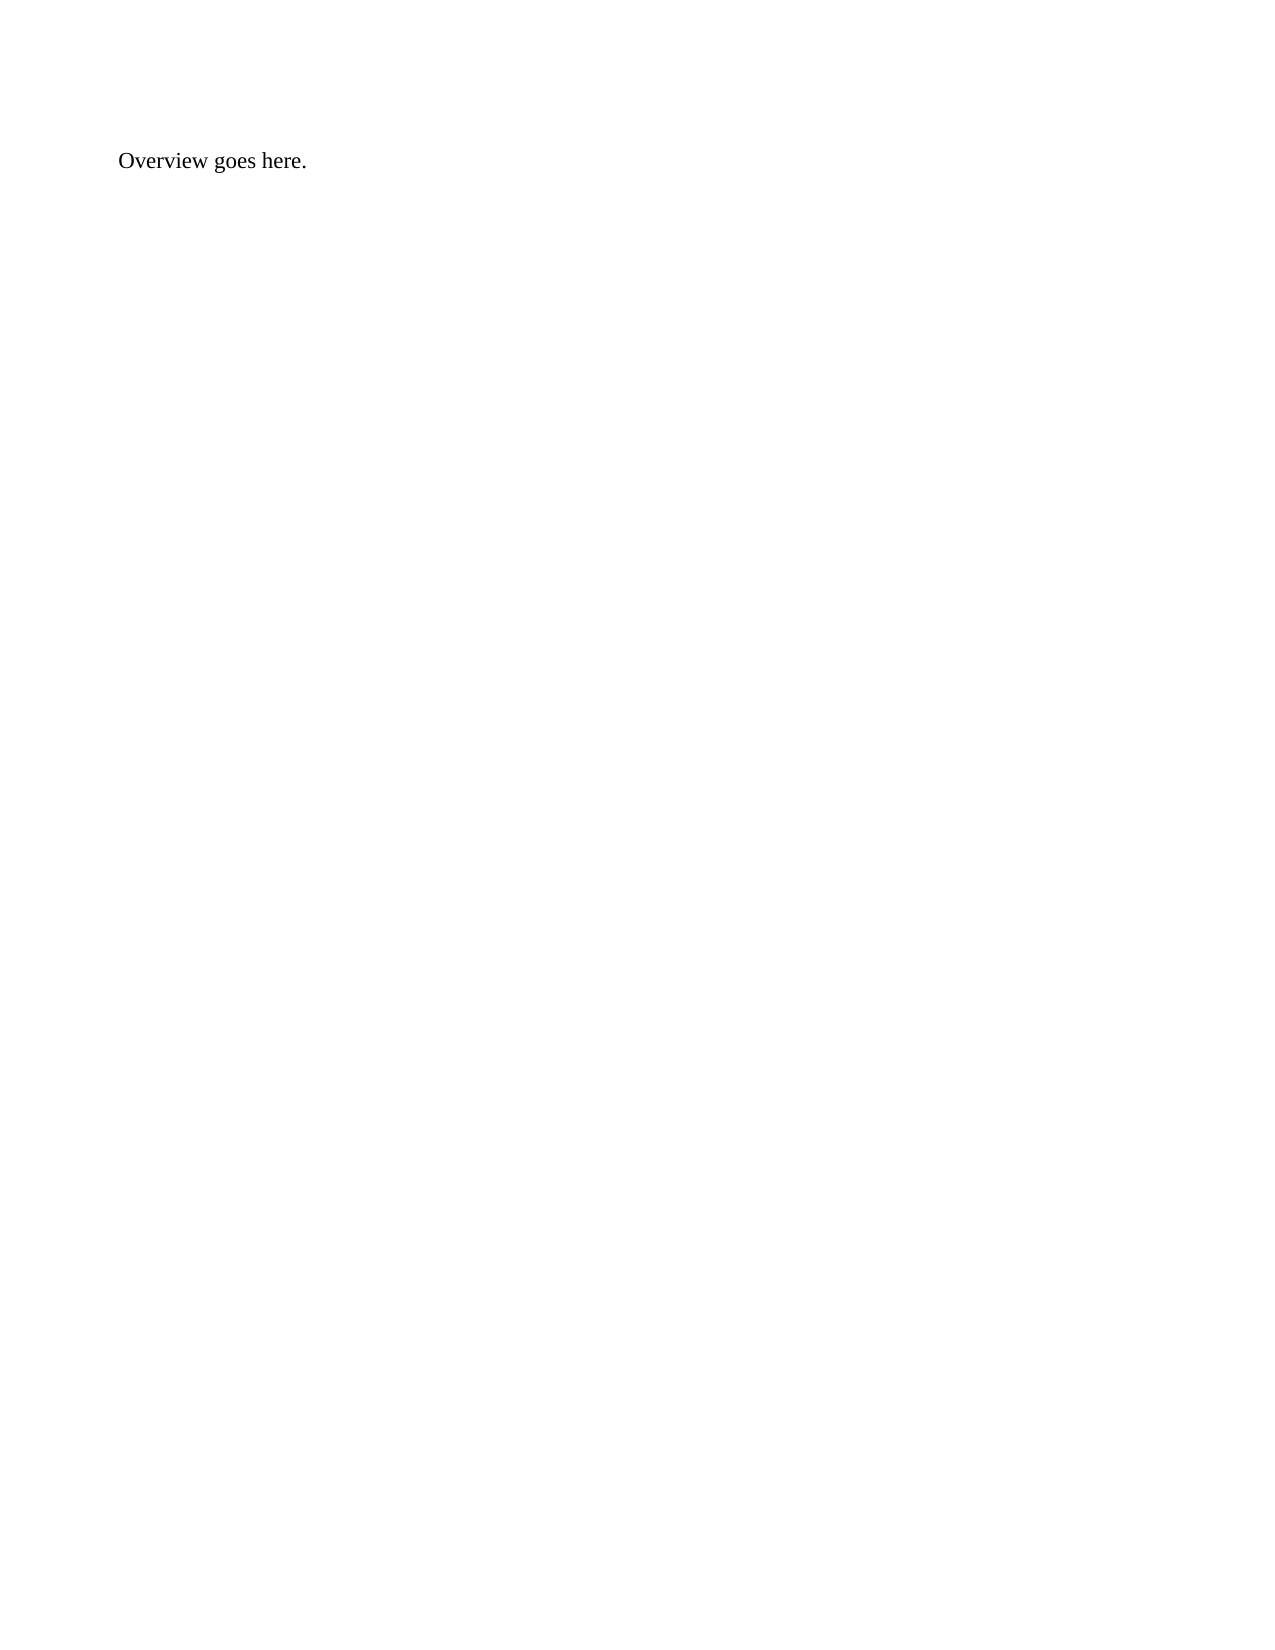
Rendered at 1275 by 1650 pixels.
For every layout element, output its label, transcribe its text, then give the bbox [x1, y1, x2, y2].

text Overview goes here. [118, 147, 1157, 173]
